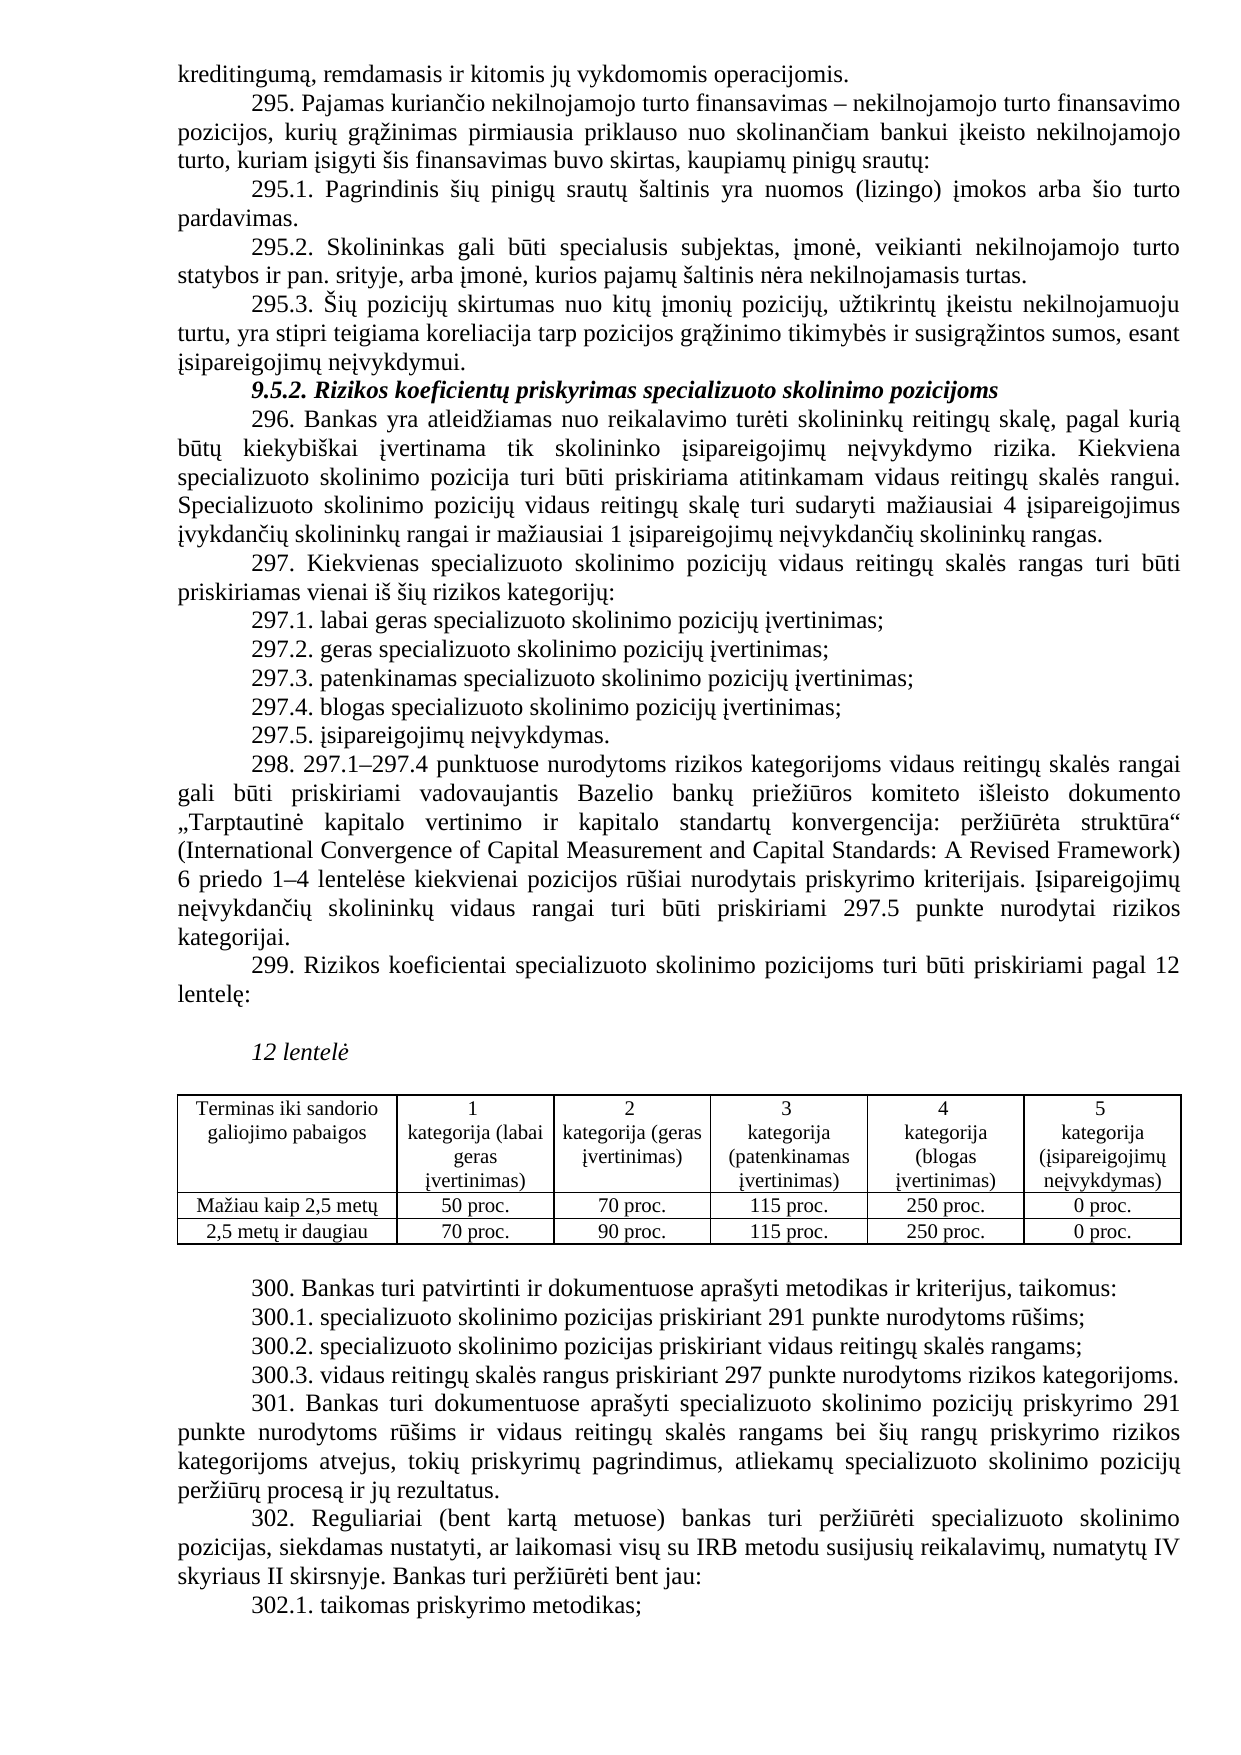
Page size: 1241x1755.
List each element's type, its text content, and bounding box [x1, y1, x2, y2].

text 299. Rizikos koeficientai specializuoto skolinimo pozicijoms turi būti priskiriami pagal 12 lentelę: [177, 950, 1181, 1008]
text 301. Bankas turi dokumentuose aprašyti specializuoto skolinimo pozicijų priskyrimo 291 punkte nurodytoms rūšims ir vidaus reitingų skalės rangams bei šių rangų priskyrimo rizikos kategorijoms atvejus, tokių priskyrimų pagrindimus, atliekamų specializuoto skolinimo pozicijų peržiūrų procesą ir jų rezultatus. [177, 1388, 1181, 1503]
text 300.2. specializuoto skolinimo pozicijas priskiriant vidaus reitingų skalės rangams; [177, 1331, 1181, 1360]
text 297.4. blogas specializuoto skolinimo pozicijų įvertinimas; [177, 692, 1181, 720]
text kreditingumą, remdamasis ir kitomis jų vykdomomis operacijomis. [177, 59, 1181, 88]
text 300. Bankas turi patvirtinti ir dokumentuose aprašyti metodikas ir kriterijus, taikomus: [177, 1273, 1181, 1302]
text 297.5. įsipareigojimų neįvykdymas. [177, 720, 1181, 749]
text 297.1. labai geras specializuoto skolinimo pozicijų įvertinimas; [177, 605, 1181, 634]
text 297. Kiekvienas specializuoto skolinimo pozicijų vidaus reitingų skalės rangas turi būti priskiriamas vienai iš šių rizikos kategorijų: [177, 548, 1181, 605]
text 302. Reguliariai (bent kartą metuose) bankas turi peržiūrėti specializuoto skolinimo pozicijas, siekdamas nustatyti, ar laikomasi visų su IRB metodu susijusių reikalavimų, numatytų IV skyriaus II skirsnyje. Bankas turi peržiūrėti bent jau: [177, 1503, 1181, 1590]
text 9.5.2. Rizikos koeficientų priskyrimas specializuoto skolinimo pozicijoms [177, 375, 1181, 404]
text 297.2. geras specializuoto skolinimo pozicijų įvertinimas; [177, 634, 1181, 663]
text 295.1. Pagrindinis šių pinigų srautų šaltinis yra nuomos (lizingo) įmokos arba šio turto pardavimas. [177, 174, 1181, 232]
text 298. 297.1–297.4 punktuose nurodytoms rizikos kategorijoms vidaus reitingų skalės rangai gali būti priskiriami vadovaujantis Bazelio bankų priežiūros komiteto išleisto dokumento „Tarptautinė kapitalo vertinimo ir kapitalo standartų konvergencija: peržiūrėta struktūra“ (International Convergence of Capital Measurement and Capital Standards: A Revised Framework) 6 priedo 1–4 lentelėse kiekvienai pozicijos rūšiai nurodytais priskyrimo kriterijais. Įsipareigojimų neįvykdančių skolininkų vidaus rangai turi būti priskiriami 297.5 punkte nurodytai rizikos kategorijai. [177, 749, 1181, 950]
table_header Terminas iki sandorio galiojimo pabaigos [178, 1096, 396, 1192]
text 12 lentelė [177, 1037, 1181, 1065]
table_header 2 kategorija (geras įvertinimas) [555, 1096, 710, 1192]
text 295.3. Šių pozicijų skirtumas nuo kitų įmonių pozicijų, užtikrintų įkeistu nekilnojamuoju turtu, yra stipri teigiama koreliacija tarp pozicijos grąžinimo tikimybės ir susigrąžintos sumos, esant įsipareigojimų neįvykdymui. [177, 289, 1181, 375]
text 300.3. vidaus reitingų skalės rangus priskiriant 297 punkte nurodytoms rizikos kategorijoms. [177, 1360, 1181, 1388]
text 295.2. Skolininkas gali būti specialusis subjektas, įmonė, veikianti nekilnojamojo turto statybos ir pan. srityje, arba įmonė, kurios pajamų šaltinis nėra nekilnojamasis turtas. [177, 232, 1181, 289]
text 300.1. specializuoto skolinimo pozicijas priskiriant 291 punkte nurodytoms rūšims; [177, 1302, 1181, 1331]
text 302.1. taikomas priskyrimo metodikas; [177, 1590, 1181, 1618]
text 297.3. patenkinamas specializuoto skolinimo pozicijų įvertinimas; [177, 663, 1181, 692]
text 296. Bankas yra atleidžiamas nuo reikalavimo turėti skolininkų reitingų skalę, pagal kurią būtų kiekybiškai įvertinama tik skolininko įsipareigojimų neįvykdymo rizika. Kiekviena specializuoto skolinimo pozicija turi būti priskiriama atitinkamam vidaus reitingų skalės rangui. Specializuoto skolinimo pozicijų vidaus reitingų skalę turi sudaryti mažiausiai 4 įsipareigojimus įvykdančių skolininkų rangai ir mažiausiai 1 įsipareigojimų neįvykdančių skolininkų rangas. [177, 404, 1181, 548]
text 295. Pajamas kuriančio nekilnojamojo turto finansavimas – nekilnojamojo turto finansavimo pozicijos, kurių grąžinimas pirmiausia priklauso nuo skolinančiam bankui įkeisto nekilnojamojo turto, kuriam įsigyti šis finansavimas buvo skirtas, kaupiamų pinigų srautų: [177, 88, 1181, 174]
